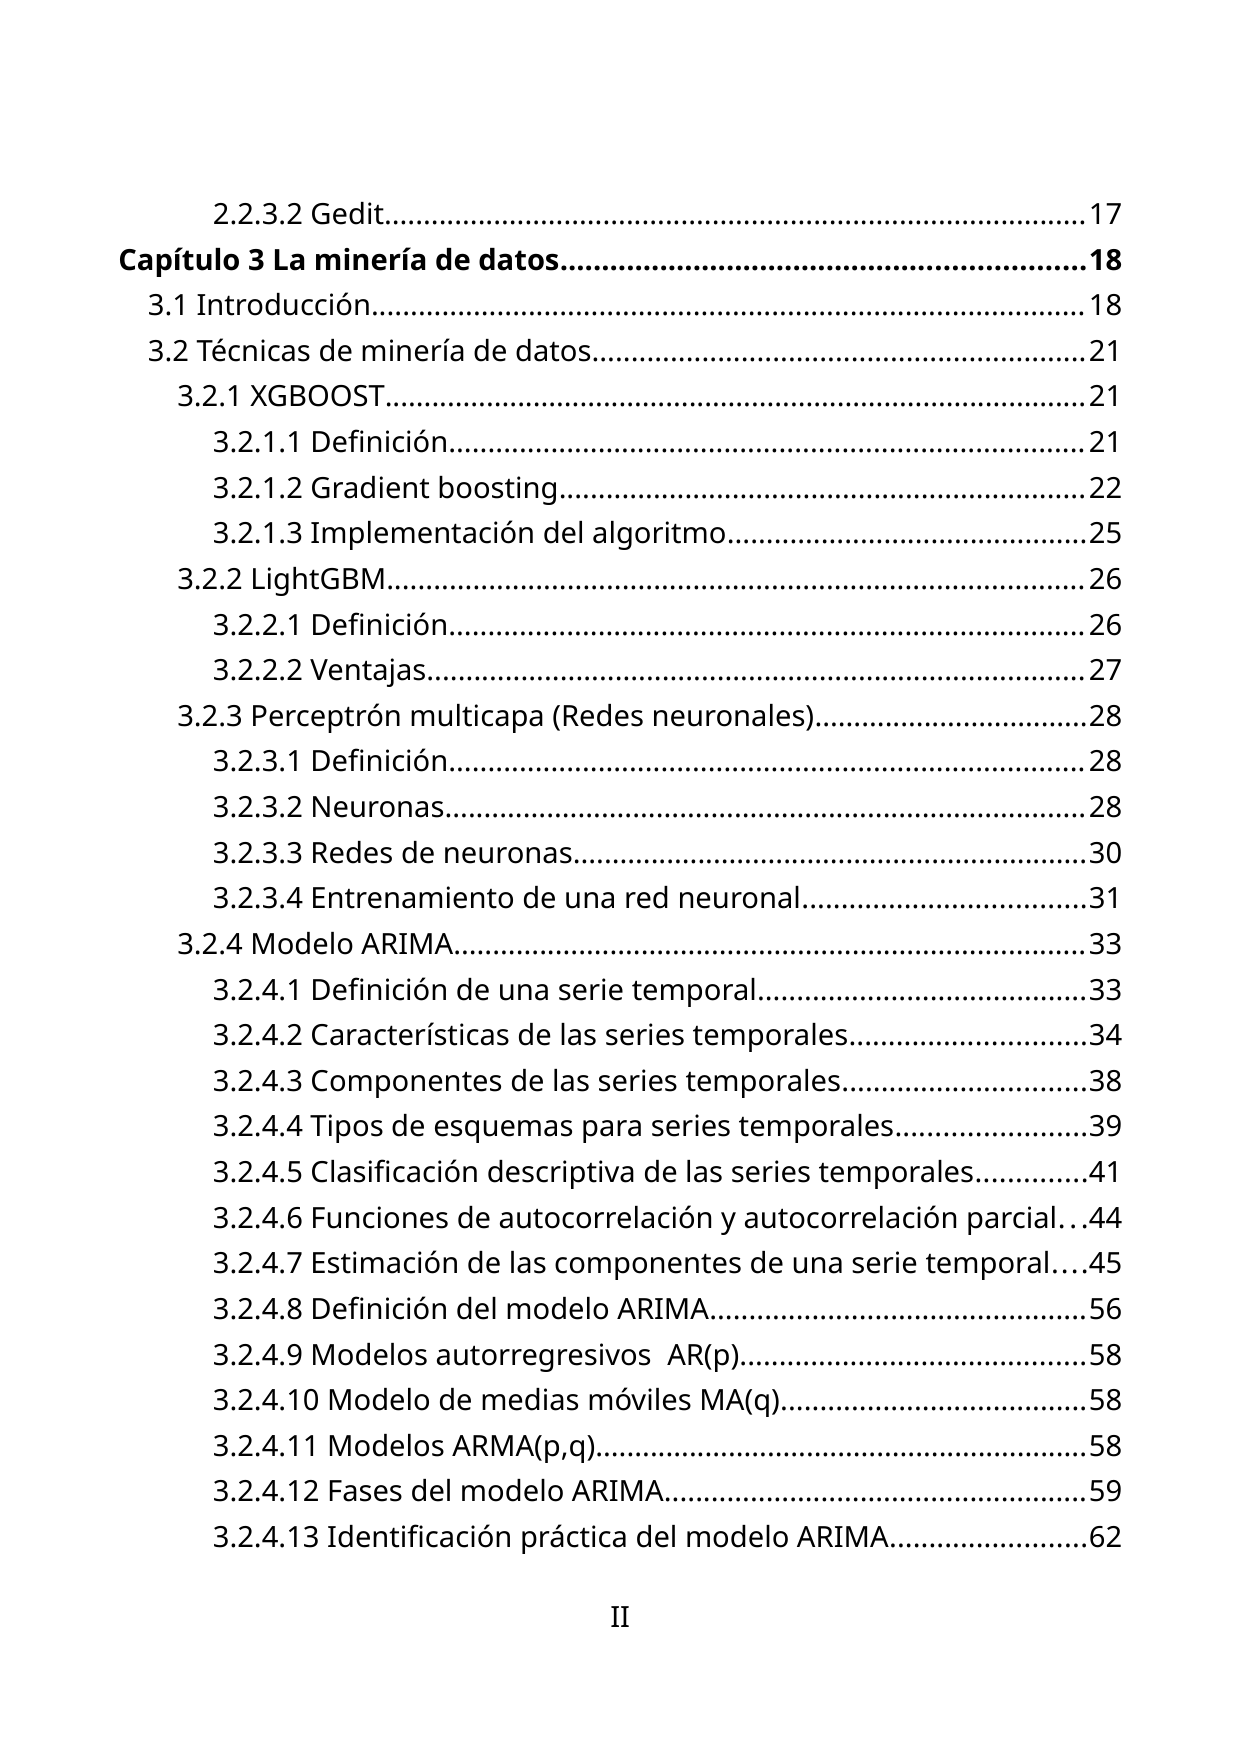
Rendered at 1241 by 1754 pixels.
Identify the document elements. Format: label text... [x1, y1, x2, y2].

text 3.2.3 Perceptrón multicapa (Redes neuronales) 28 [177, 695, 1122, 735]
text 3.2 Técnicas de minería de datos 21 [148, 330, 1122, 370]
text 3.2.4 Modelo ARIMA 33 [177, 923, 1122, 963]
text 3.2.2.1 Definición 26 [207, 604, 1122, 643]
text 3.2.4.12 Fases del modelo ARIMA 59 [207, 1471, 1122, 1510]
text 3.2.4.11 Modelos ARMA(p,q) 58 [207, 1425, 1122, 1465]
text 3.2.1.2 Gradient boosting 22 [207, 467, 1122, 507]
text 3.2.4.8 Definición del modelo ARIMA 56 [207, 1288, 1122, 1328]
text 3.2.4.10 Modelo de medias móviles MA(q) 58 [207, 1379, 1122, 1419]
text 3.2.4.4 Tipos de esquemas para series temporales 39 [207, 1106, 1122, 1145]
text 2.2.3.2 Gedit 17 [207, 193, 1122, 233]
text Capítulo 3 La minería de datos 18 [118, 239, 1122, 278]
text 3.2.2.2 Ventajas 27 [207, 649, 1122, 689]
text 3.2.4.2 Características de las series temporales 34 [207, 1014, 1122, 1054]
text 3.2.4.3 Componentes de las series temporales 38 [207, 1060, 1122, 1100]
text 3.2.4.1 Definición de una serie temporal 33 [207, 969, 1122, 1008]
text 3.2.1.3 Implementación del algoritmo 25 [207, 513, 1122, 552]
text 3.2.3.4 Entrenamiento de una red neuronal 31 [207, 878, 1122, 917]
text 3.2.4.5 Clasificación descriptiva de las series temporales 41 [207, 1151, 1122, 1191]
text 3.2.4.7 Estimación de las componentes de una serie temporal 45 [207, 1243, 1122, 1282]
text 3.1 Introducción 18 [148, 284, 1122, 324]
text 3.2.4.6 Funciones de autocorrelación y autocorrelación parcial 44 [207, 1197, 1122, 1237]
text 3.2.3.3 Redes de neuronas 30 [207, 832, 1122, 872]
text 3.2.3.1 Definición 28 [207, 741, 1122, 780]
text 3.2.4.9 Modelos autorregresivos AR(p) 58 [207, 1334, 1122, 1373]
text 3.2.2 LightGBM 26 [177, 558, 1122, 598]
text 3.2.1 XGBOOST 21 [177, 376, 1122, 415]
text 3.2.1.1 Definición 21 [207, 421, 1122, 461]
text 3.2.4.13 Identificación práctica del modelo ARIMA 62 [207, 1516, 1122, 1556]
text 3.2.3.2 Neuronas 28 [207, 786, 1122, 826]
